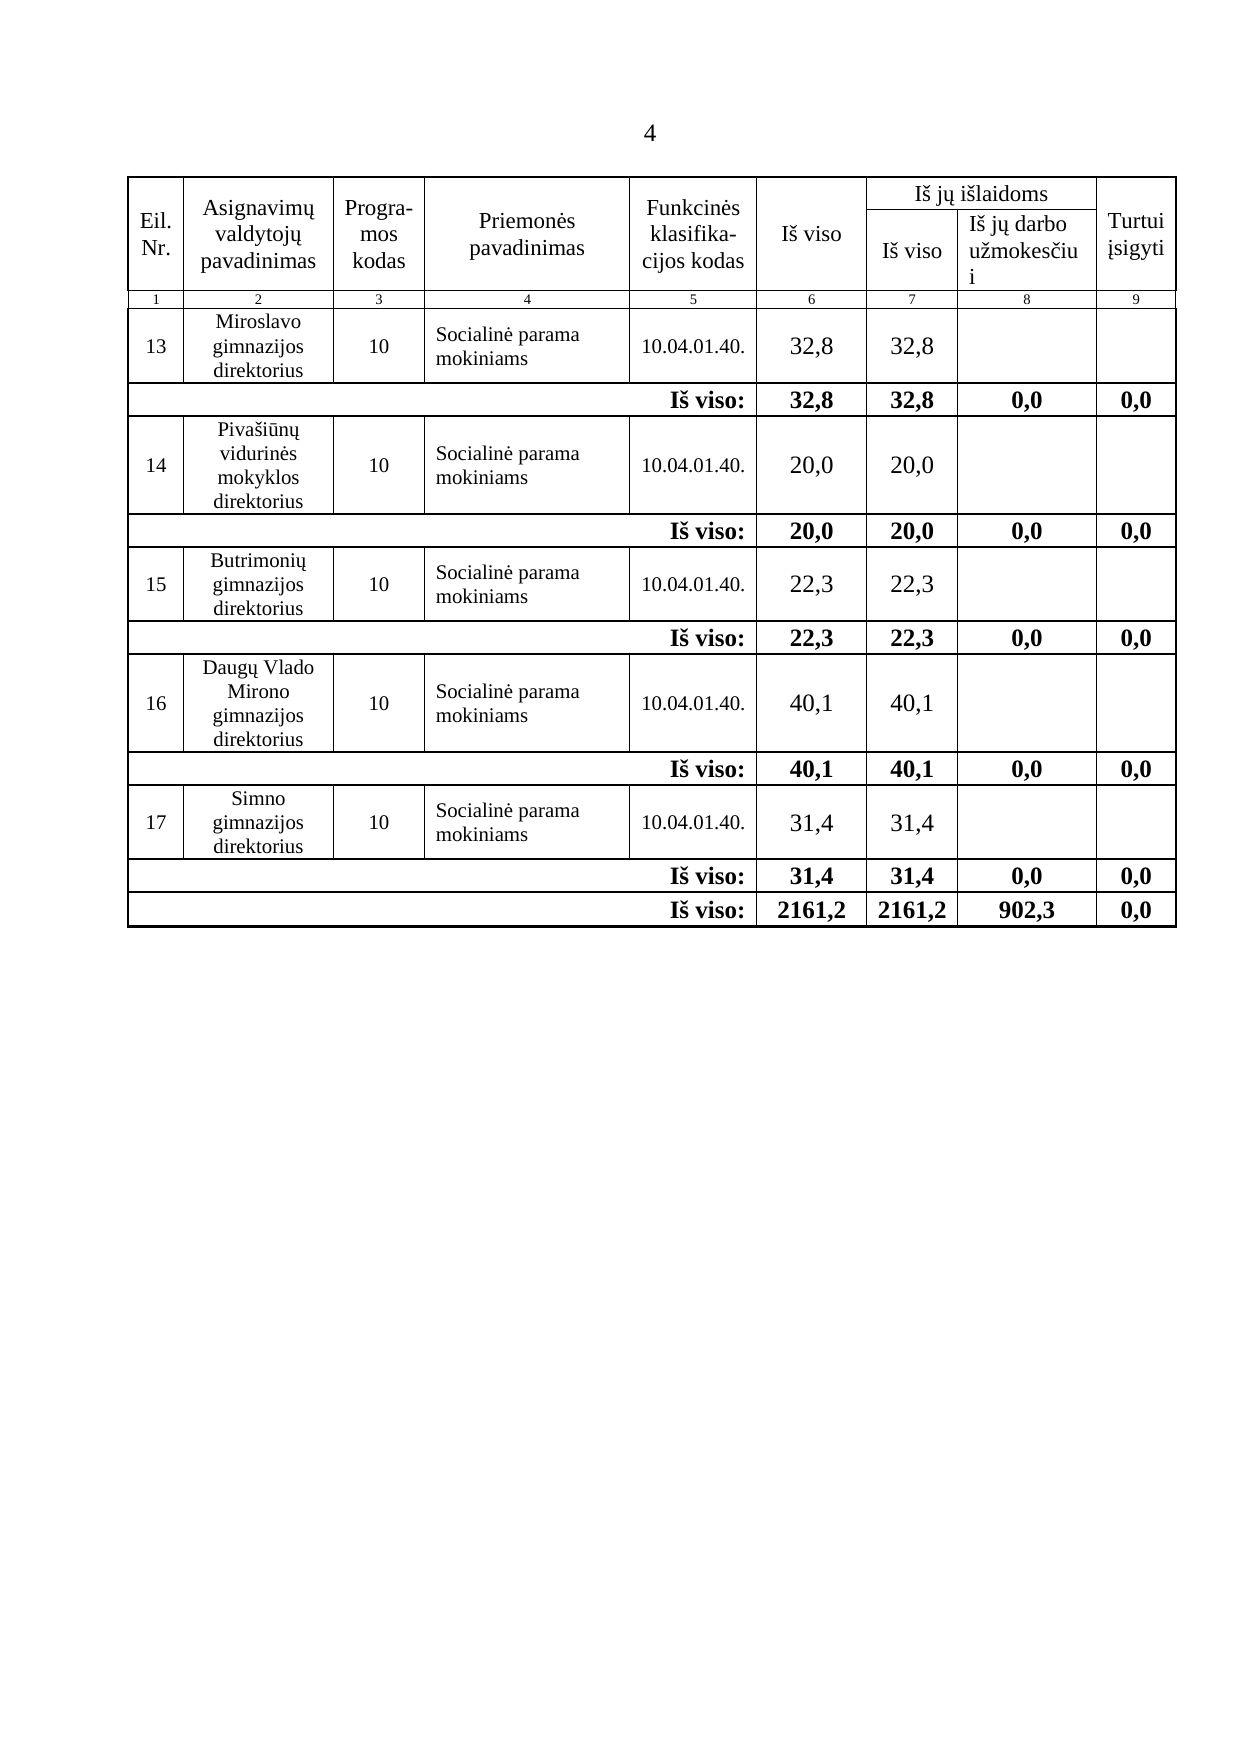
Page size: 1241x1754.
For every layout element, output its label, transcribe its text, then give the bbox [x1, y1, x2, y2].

table_cell 10 [334, 655, 424, 751]
table_cell 10.04.01.40. [630, 309, 756, 382]
table_cell 20,0 [867, 515, 957, 546]
table_cell 0,0 [1097, 622, 1175, 653]
table_cell 32,8 [867, 384, 957, 414]
table_cell 16 [129, 655, 183, 751]
table_cell 10.04.01.40. [630, 417, 756, 513]
table_cell [958, 655, 1096, 751]
table_cell [958, 309, 1096, 382]
table_cell 20,0 [867, 417, 957, 513]
table_cell 13 [129, 309, 183, 382]
table_cell 20,0 [757, 515, 866, 546]
table_header Iš viso [757, 178, 866, 289]
table_header Progra-mos kodas [334, 178, 424, 289]
table_cell 40,1 [757, 655, 866, 751]
table_header Asignavimų valdytojų pavadinimas [184, 178, 333, 289]
table_header Funkcinės klasifika-cijos kodas [630, 178, 756, 289]
table_cell 3 [334, 291, 424, 307]
table_cell 0,0 [1097, 893, 1175, 925]
table_cell 31,4 [867, 860, 957, 891]
table_cell 14 [129, 417, 183, 513]
table_cell Socialinė parama mokiniams [425, 309, 629, 382]
table_cell 15 [129, 548, 183, 620]
table_cell 32,8 [757, 384, 866, 414]
table_cell 2 [184, 291, 333, 307]
table_cell 22,3 [757, 622, 866, 653]
table_header Turtui įsigyti [1097, 178, 1175, 289]
table_cell 32,8 [757, 309, 866, 382]
table_cell 10.04.01.40. [630, 548, 756, 620]
table_cell Socialinė parama mokiniams [425, 655, 629, 751]
table_cell 10 [334, 417, 424, 513]
table_cell Iš viso [867, 210, 957, 289]
table_cell 32,8 [867, 309, 957, 382]
table_cell Butrimonių gimnazijos direktorius [184, 548, 333, 620]
table_cell [1097, 548, 1175, 620]
table_cell 0,0 [958, 860, 1096, 891]
table_cell 6 [757, 291, 866, 307]
table_cell 40,1 [867, 753, 957, 784]
table_cell 22,3 [867, 622, 957, 653]
table_cell Iš viso: [129, 860, 756, 891]
table_cell 7 [867, 291, 957, 307]
table_header Eil. Nr. [129, 178, 183, 289]
table_cell Iš viso: [129, 384, 756, 414]
table_cell 40,1 [757, 753, 866, 784]
table_cell 0,0 [1097, 860, 1175, 891]
table_cell 10 [334, 548, 424, 620]
table_cell Simno gimnazijos direktorius [184, 786, 333, 858]
table_cell 902,3 [958, 893, 1096, 925]
table_cell 0,0 [1097, 515, 1175, 546]
table_cell 22,3 [867, 548, 957, 620]
table_cell 22,3 [757, 548, 866, 620]
table_cell [958, 417, 1096, 513]
table_cell [1097, 309, 1175, 382]
table_header Iš jų išlaidoms [867, 178, 1096, 208]
table_cell [1097, 417, 1175, 513]
table_cell 4 [425, 291, 629, 307]
table_header Priemonės pavadinimas [425, 178, 629, 289]
table_cell Pivašiūnų vidurinės mokyklos direktorius [184, 417, 333, 513]
table_cell 0,0 [1097, 384, 1175, 414]
table_cell Socialinė parama mokiniams [425, 548, 629, 620]
table_cell Iš viso: [129, 753, 756, 784]
table_cell Miroslavo gimnazijos direktorius [184, 309, 333, 382]
table_cell [958, 548, 1096, 620]
table_cell Iš viso: [129, 893, 756, 925]
table_cell 10.04.01.40. [630, 786, 756, 858]
table_cell 31,4 [757, 860, 866, 891]
table_cell 2161,2 [757, 893, 866, 925]
table_cell 9 [1097, 291, 1175, 307]
table_cell Daugų Vlado Mirono gimnazijos direktorius [184, 655, 333, 751]
table_cell 8 [958, 291, 1096, 307]
table_cell 31,4 [757, 786, 866, 858]
table_cell 0,0 [958, 753, 1096, 784]
table_cell 0,0 [958, 622, 1096, 653]
table_cell 10.04.01.40. [630, 655, 756, 751]
table_cell Iš jų darbo užmokesčiui [958, 210, 1096, 289]
table_cell 0,0 [958, 384, 1096, 414]
table_cell 31,4 [867, 786, 957, 858]
table_cell Iš viso: [129, 622, 756, 653]
table_cell Socialinė parama mokiniams [425, 786, 629, 858]
table_cell Iš viso: [129, 515, 756, 546]
table_cell 10 [334, 309, 424, 382]
table_cell 40,1 [867, 655, 957, 751]
table_cell [1097, 786, 1175, 858]
table_cell 0,0 [958, 515, 1096, 546]
table_cell 2161,2 [867, 893, 957, 925]
table_cell 5 [630, 291, 756, 307]
table_cell [1097, 655, 1175, 751]
table_cell 17 [129, 786, 183, 858]
table_cell 0,0 [1097, 753, 1175, 784]
table_cell 10 [334, 786, 424, 858]
table_cell 20,0 [757, 417, 866, 513]
table_cell 1 [129, 291, 183, 307]
table_cell Socialinė parama mokiniams [425, 417, 629, 513]
table_cell [958, 786, 1096, 858]
